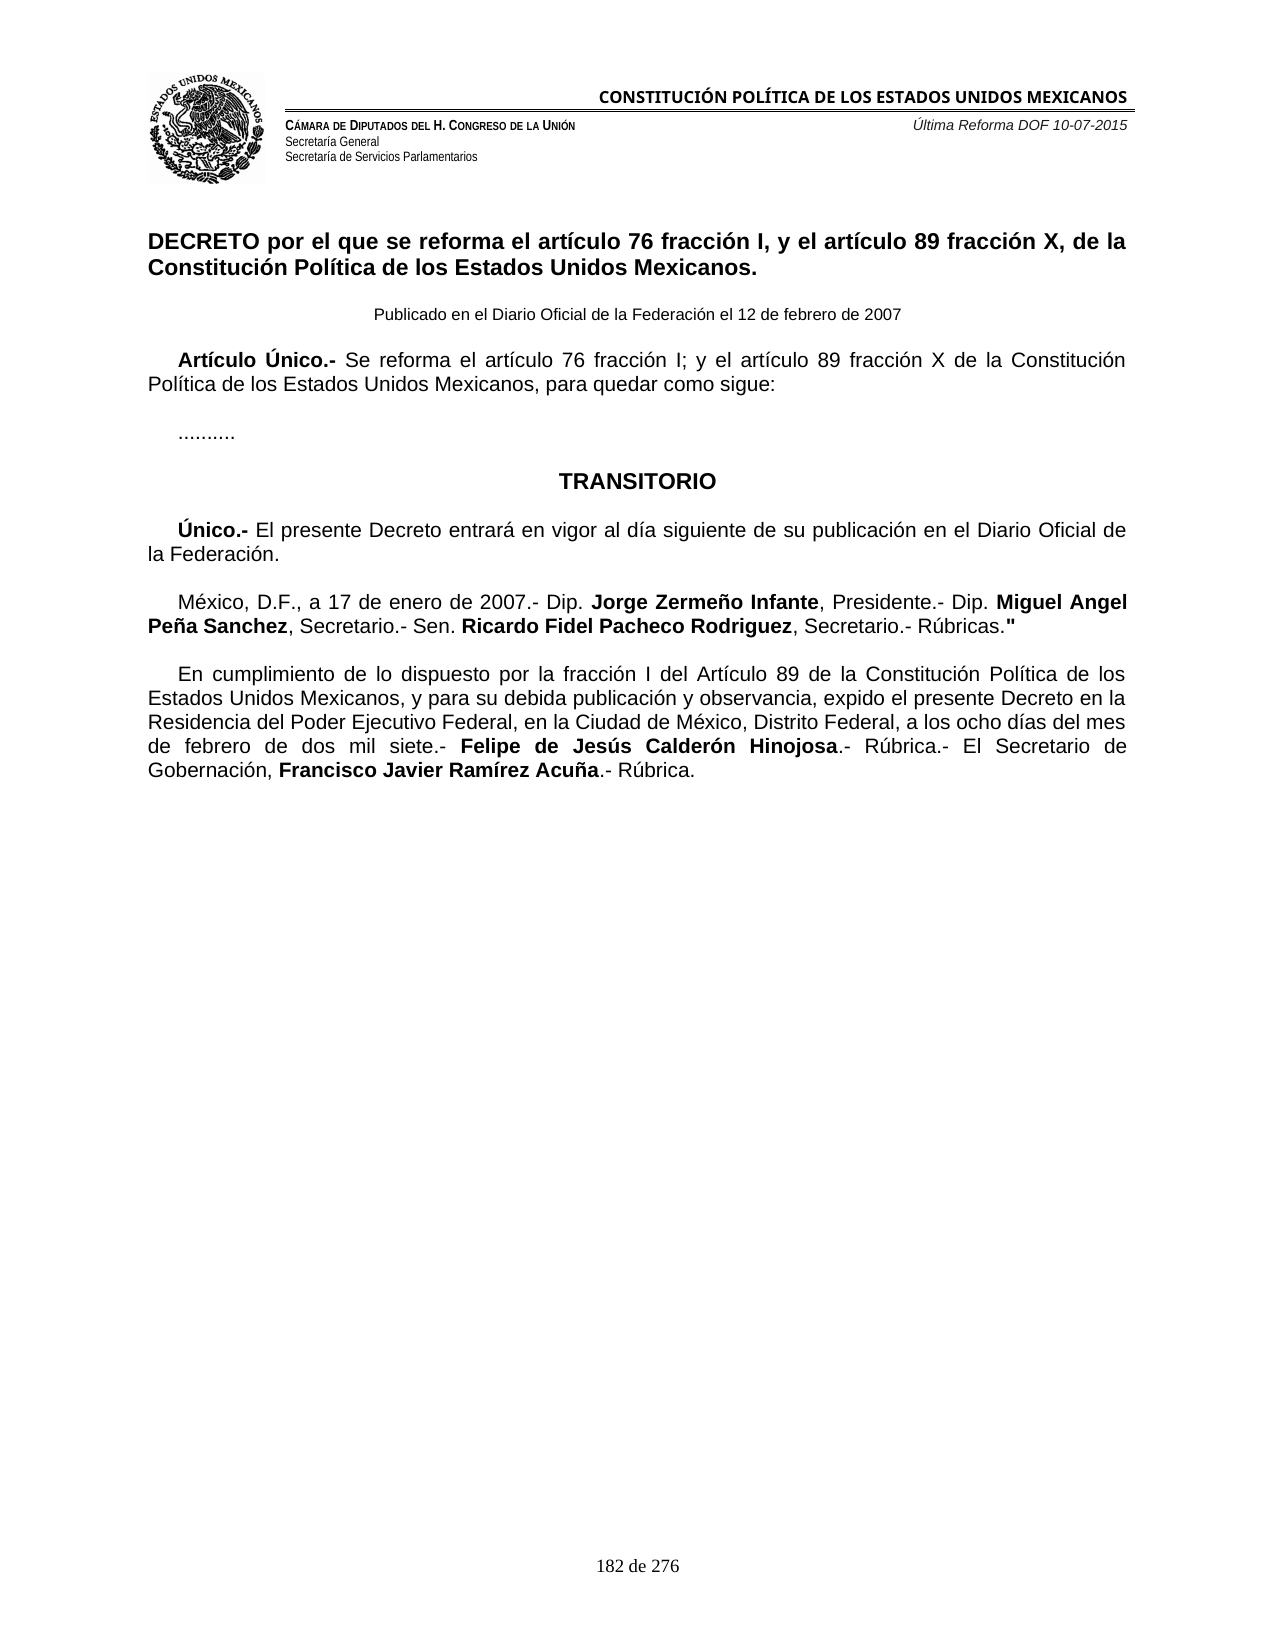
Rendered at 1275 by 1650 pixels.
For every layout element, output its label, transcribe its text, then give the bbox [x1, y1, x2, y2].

text Publicado en el Diario Oficial de la Federación el 12 de febrero de 2007 [148, 305, 1127, 324]
text Único.- El presente Decreto entrará en vigor al día siguiente de su publicación en el Diario Oficial de la Federación. [148, 518, 1127, 566]
text .......... [148, 420, 1127, 444]
text DECRETO por el que se reforma el artículo 76 fracción I, y el artículo 89 fracción X, de la Constitución Política de los Estados Unidos Mexicanos. [148, 228, 1127, 281]
text TRANSITORIO [148, 468, 1127, 494]
text Artículo Único.- Se reforma el artículo 76 fracción I; y el artículo 89 fracción X de la Constitución Política de los Estados Unidos Mexicanos, para quedar como sigue: [148, 348, 1127, 396]
text México, D.F., a 17 de enero de 2007.- Dip. Jorge Zermeño Infante, Presidente.- Dip. Miguel Angel Peña Sanchez, Secretario.- Sen. Ricardo Fidel Pacheco Rodriguez, Secretario.- Rúbricas." [148, 590, 1127, 638]
text En cumplimiento de lo dispuesto por la fracción I del Artículo 89 de la Constitución Política de los Estados Unidos Mexicanos, y para su debida publicación y observancia, expido el presente Decreto en la Residencia del Poder Ejecutivo Federal, en la Ciudad de México, Distrito Federal, a los ocho días del mes de febrero de dos mil siete.- Felipe de Jesús Calderón Hinojosa.- Rúbrica.- El Secretario de Gobernación, Francisco Javier Ramírez Acuña.- Rúbrica. [148, 662, 1127, 781]
